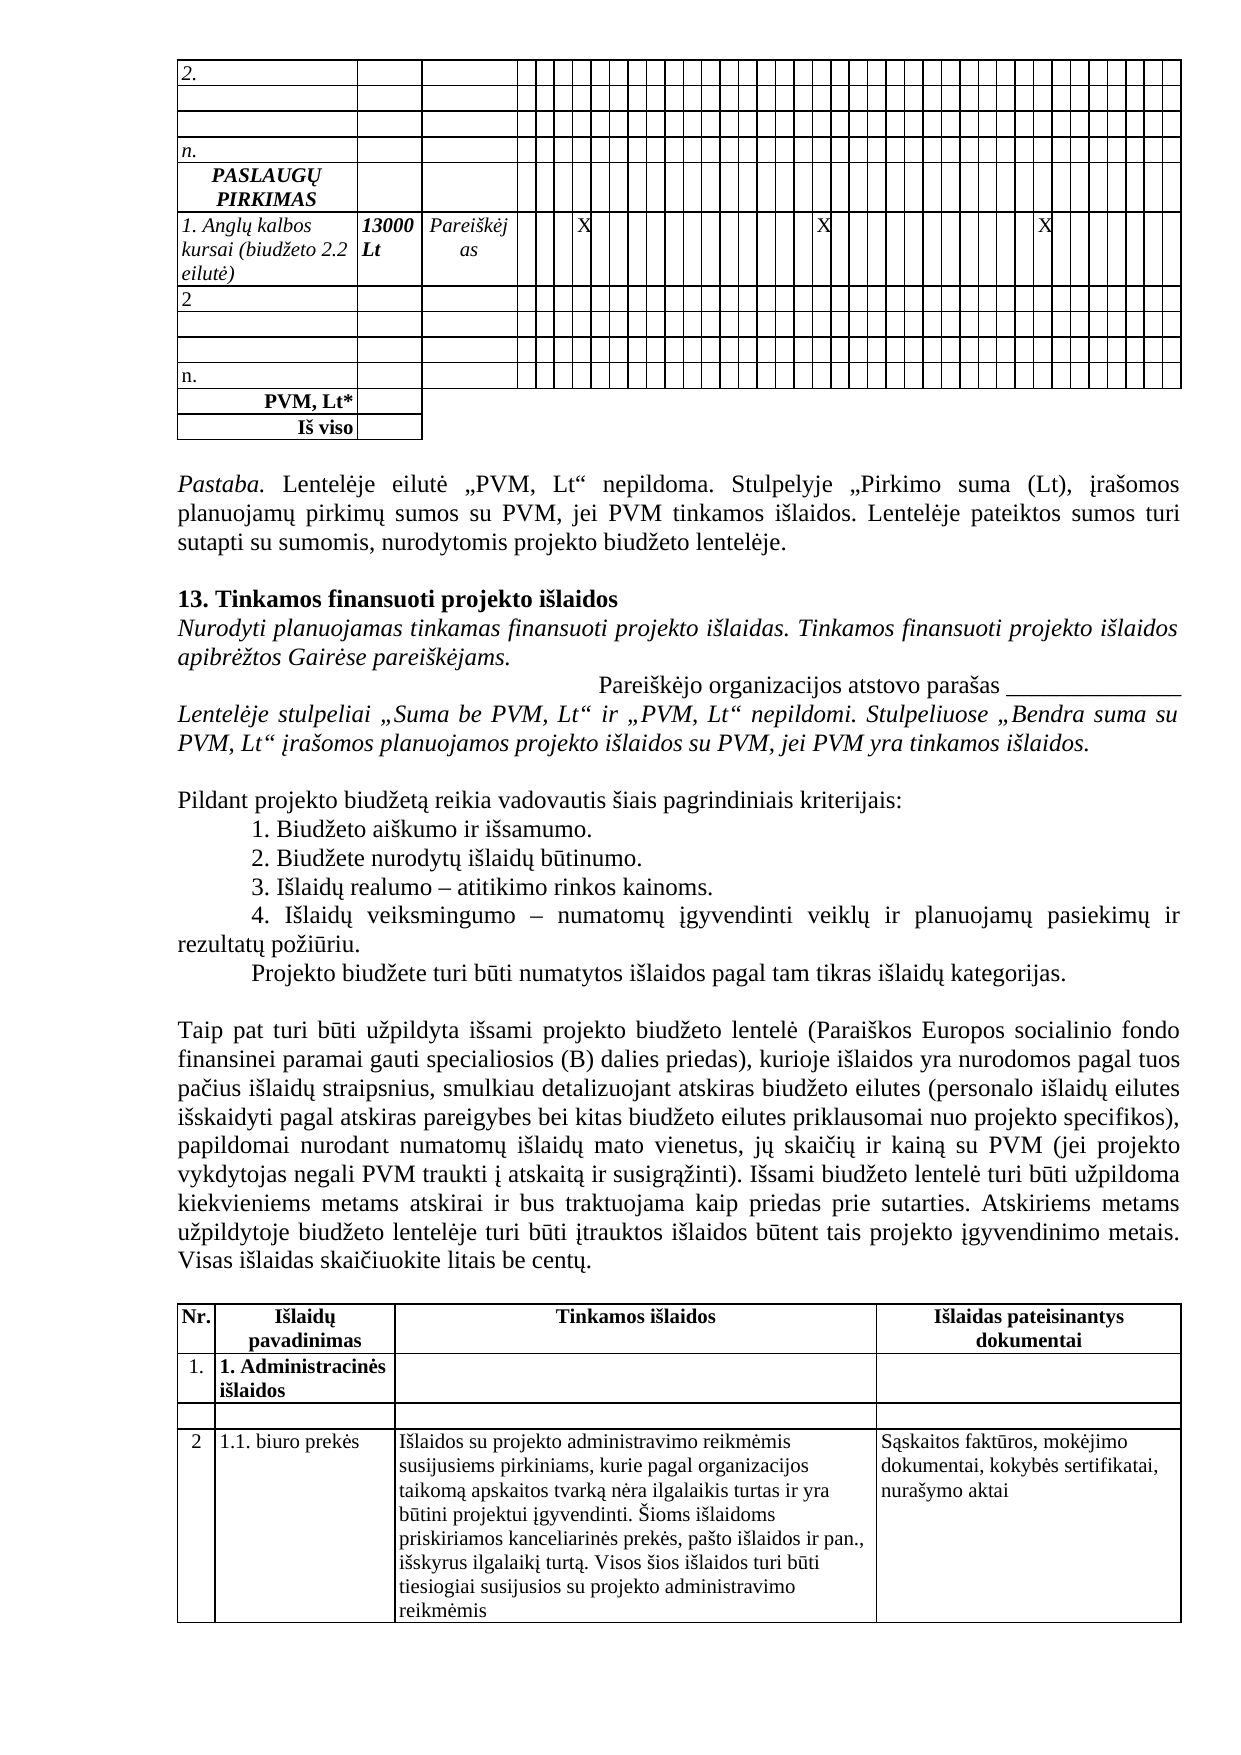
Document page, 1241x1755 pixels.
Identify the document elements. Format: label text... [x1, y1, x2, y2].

table_cell [832, 287, 848, 311]
table_cell [629, 213, 646, 285]
table_cell [739, 213, 756, 285]
table_cell [739, 338, 756, 362]
table_cell [997, 163, 1014, 211]
table_cell [629, 338, 646, 362]
table_cell [905, 86, 922, 110]
table_cell [1053, 287, 1070, 311]
table_cell [702, 138, 719, 162]
table_cell [178, 312, 357, 336]
table_cell [979, 312, 996, 336]
table_cell [555, 86, 572, 110]
table_cell [721, 112, 738, 136]
table_cell [997, 213, 1014, 285]
table_cell [1108, 86, 1125, 110]
table_cell [961, 312, 978, 336]
table_cell [647, 338, 664, 362]
table_cell [1163, 112, 1180, 136]
text Taip pat turi būti užpildyta išsami projekto biudžeto lentelė (Paraiškos Europos socialinio fondo finansinei paramai gauti specialiosios (B) dalies priedas), kurioje išlaidos yra nurodomos pagal tuos pačius išlaidų straipsnius, smulkiau detalizuojant atskiras biudžeto eilutes (personalo išlaidų eilutes išskaidyti pagal atskiras pareigybes bei kitas biudžeto eilutes priklausomai nuo projekto specifikos), papildomai nurodant numatomų išlaidų mato vienetus, jų skaičių ir kainą su PVM (jei projekto vykdytojas negali PVM traukti į atskaitą ir susigrąžinti). Išsami biudžeto lentelė turi būti užpildoma kiekvieniems metams atskirai ir bus traktuojama kaip priedas prie sutarties. Atskiriems metams užpildytoje biudžeto lentelėje turi būti įtrauktos išlaidos būtent tais projekto įgyvendinimo metais. Visas išlaidas skaičiuokite litais be centų. [177, 1015, 1181, 1274]
table_cell [758, 112, 775, 136]
table_cell [423, 86, 517, 110]
table_cell [702, 338, 719, 362]
table_cell [832, 312, 848, 336]
table_cell [1163, 213, 1180, 285]
table_cell [1145, 338, 1162, 362]
table_cell [832, 138, 848, 162]
table_cell [1163, 61, 1180, 85]
table_cell [850, 112, 867, 136]
table_cell [610, 312, 627, 336]
table_cell [758, 61, 775, 85]
table_cell [684, 287, 701, 311]
table_cell [1145, 86, 1162, 110]
table_cell [537, 138, 553, 162]
table_cell [961, 163, 978, 211]
table_cell [666, 138, 683, 162]
table_cell [358, 61, 421, 85]
table_cell [850, 213, 867, 285]
table_cell [592, 61, 609, 85]
table_header Išlaidas pateisinantys dokumentai [877, 1305, 1180, 1352]
table_cell [776, 363, 793, 387]
table_cell [832, 61, 848, 85]
table_cell [358, 363, 421, 387]
table_cell [868, 138, 885, 162]
table_cell [396, 1404, 876, 1428]
table_cell [1090, 61, 1107, 85]
table_cell [795, 138, 812, 162]
table_cell [887, 86, 904, 110]
table_cell [537, 112, 553, 136]
table_cell [1071, 112, 1088, 136]
table_cell [924, 61, 941, 85]
table_cell [979, 363, 996, 387]
table_cell [850, 338, 867, 362]
table_cell [647, 213, 664, 285]
table_cell [358, 138, 421, 162]
table_cell [358, 415, 421, 439]
table_cell [924, 287, 941, 311]
table_cell [1071, 363, 1088, 387]
table_cell [592, 112, 609, 136]
table_cell [647, 138, 664, 162]
table_cell [518, 138, 535, 162]
table_cell 2 [178, 287, 357, 311]
table_cell [739, 138, 756, 162]
table_cell [887, 138, 904, 162]
table_cell [739, 312, 756, 336]
table_cell [924, 213, 941, 285]
table_cell [1090, 312, 1107, 336]
table_cell [887, 112, 904, 136]
table_cell [979, 213, 996, 285]
table_cell [776, 312, 793, 336]
table_cell [610, 213, 627, 285]
table_cell [850, 61, 867, 85]
table_cell [666, 112, 683, 136]
table_cell [358, 312, 421, 336]
table_cell [924, 312, 941, 336]
table_cell [1016, 112, 1033, 136]
table_cell [868, 112, 885, 136]
table_cell [832, 112, 848, 136]
table_cell [1108, 287, 1125, 311]
table_cell [1145, 312, 1162, 336]
table_cell [739, 61, 756, 85]
table_cell [924, 363, 941, 387]
table_cell [1071, 213, 1088, 285]
table_cell [423, 138, 517, 162]
table_cell [721, 312, 738, 336]
table_cell [832, 338, 848, 362]
table_cell [1108, 138, 1125, 162]
table_cell [1053, 338, 1070, 362]
table_cell [178, 86, 357, 110]
table_cell [721, 363, 738, 387]
table_cell [942, 112, 959, 136]
table_cell [592, 163, 609, 211]
table_cell [942, 287, 959, 311]
table_cell X [1034, 213, 1051, 285]
table_cell [850, 312, 867, 336]
table_cell [721, 138, 738, 162]
table_cell [647, 163, 664, 211]
table_cell [1053, 312, 1070, 336]
table_cell [721, 86, 738, 110]
table_cell [868, 213, 885, 285]
table_cell [1127, 312, 1143, 336]
table_cell [555, 363, 572, 387]
table_cell [979, 86, 996, 110]
table_cell [1016, 287, 1033, 311]
table_cell [629, 138, 646, 162]
table_cell [592, 86, 609, 110]
table_cell [1090, 138, 1107, 162]
table_cell [776, 213, 793, 285]
table_cell [1127, 163, 1143, 211]
table_cell [610, 86, 627, 110]
table_cell [961, 138, 978, 162]
table_cell [905, 112, 922, 136]
table_cell [555, 338, 572, 362]
table_cell [1145, 61, 1162, 85]
table_cell [518, 163, 535, 211]
table_cell [555, 163, 572, 211]
table_cell [1108, 363, 1125, 387]
table_cell [795, 112, 812, 136]
table_cell [795, 287, 812, 311]
table_cell [997, 338, 1014, 362]
table_cell [1127, 287, 1143, 311]
table_cell [1163, 312, 1180, 336]
text Lentelėje stulpeliai „Suma be PVM, Lt“ ir „PVM, Lt“ nepildomi. Stulpeliuose „Bendra suma su PVM, Lt“ įrašomos planuojamos projekto išlaidos su PVM, jei PVM yra tinkamos išlaidos. [177, 699, 1181, 757]
table_cell [1090, 86, 1107, 110]
table_cell [795, 61, 812, 85]
table_cell X [573, 213, 590, 285]
table_cell [850, 363, 867, 387]
table_cell [702, 163, 719, 211]
table_cell [666, 213, 683, 285]
table_cell [776, 86, 793, 110]
table_cell [518, 86, 535, 110]
table_cell [1053, 112, 1070, 136]
table_cell [1071, 163, 1088, 211]
table_cell [739, 112, 756, 136]
table_cell [1053, 163, 1070, 211]
table_cell [942, 163, 959, 211]
table_cell [758, 363, 775, 387]
table_cell [832, 363, 848, 387]
table_cell [758, 287, 775, 311]
table_cell [832, 86, 848, 110]
table_cell [702, 112, 719, 136]
table_cell [795, 338, 812, 362]
table_cell [1090, 112, 1107, 136]
table_cell [997, 86, 1014, 110]
table_cell [813, 61, 830, 85]
table_cell [850, 86, 867, 110]
table_cell [1090, 287, 1107, 311]
table_cell [423, 112, 517, 136]
table_cell [702, 287, 719, 311]
table_cell [666, 86, 683, 110]
table_cell [905, 312, 922, 336]
table_cell [905, 213, 922, 285]
table_cell [721, 163, 738, 211]
table_cell [1034, 86, 1051, 110]
table_cell [537, 163, 553, 211]
table_cell [813, 86, 830, 110]
table_header Nr. [178, 1305, 214, 1352]
table_cell 1. [178, 1354, 214, 1402]
table_cell [979, 138, 996, 162]
table_cell [610, 363, 627, 387]
table_cell [1108, 312, 1125, 336]
table_cell [423, 389, 1181, 413]
table_cell [924, 163, 941, 211]
text 4. Išlaidų veiksmingumo – numatomų įgyvendinti veiklų ir planuojamų pasiekimų ir rezultatų požiūriu. [177, 900, 1181, 958]
table_cell [868, 287, 885, 311]
table_cell [795, 363, 812, 387]
table_cell [610, 112, 627, 136]
table_cell [739, 363, 756, 387]
table_cell [1016, 138, 1033, 162]
table_cell [1090, 338, 1107, 362]
table_cell [868, 312, 885, 336]
table_cell [739, 86, 756, 110]
table_cell 1. Administracinės išlaidos [216, 1354, 394, 1402]
text Pastaba. Lentelėje eilutė „PVM, Lt“ nepildoma. Stulpelyje „Pirkimo suma (Lt), įrašomos planuojamų pirkimų sumos su PVM, jei PVM tinkamos išlaidos. Lentelėje pateiktos sumos turi sutapti su sumomis, nurodytomis projekto biudžeto lentelėje. [177, 469, 1181, 555]
table_cell [905, 287, 922, 311]
table_cell [1090, 363, 1107, 387]
table_cell [905, 338, 922, 362]
table_cell [573, 312, 590, 336]
table_cell [905, 363, 922, 387]
table_cell [702, 86, 719, 110]
table_cell [358, 389, 421, 413]
table_cell [1108, 163, 1125, 211]
table_cell [1071, 138, 1088, 162]
table_cell [1071, 338, 1088, 362]
table_cell [832, 163, 848, 211]
table_cell [1053, 138, 1070, 162]
table_cell [573, 287, 590, 311]
table_cell [739, 163, 756, 211]
table_cell [1034, 61, 1051, 85]
table_cell [961, 213, 978, 285]
table_cell [647, 86, 664, 110]
table_cell [1071, 61, 1088, 85]
table_cell [518, 287, 535, 311]
table_cell [887, 363, 904, 387]
table_cell Iš viso [178, 415, 357, 439]
table_cell [573, 61, 590, 85]
table_cell [997, 138, 1014, 162]
table_cell [1163, 86, 1180, 110]
table_cell [629, 363, 646, 387]
table_cell [684, 61, 701, 85]
table_cell [1127, 61, 1143, 85]
table_cell [979, 61, 996, 85]
table_cell [396, 1354, 876, 1402]
table_cell [702, 213, 719, 285]
table_cell [610, 163, 627, 211]
table_cell PVM, Lt* [178, 389, 357, 413]
table_cell [1145, 163, 1162, 211]
table_cell [979, 338, 996, 362]
table_cell [666, 363, 683, 387]
table_cell [997, 287, 1014, 311]
table_cell [1053, 363, 1070, 387]
table_cell [813, 338, 830, 362]
table_cell [1163, 363, 1180, 387]
table_cell [647, 363, 664, 387]
table_cell [776, 163, 793, 211]
table_cell [423, 363, 517, 387]
table_cell [961, 363, 978, 387]
table_cell [739, 287, 756, 311]
table_cell [961, 338, 978, 362]
table_cell [758, 86, 775, 110]
table_cell [887, 312, 904, 336]
table_cell [758, 138, 775, 162]
table_cell [647, 112, 664, 136]
table_cell [178, 112, 357, 136]
table_cell [1090, 163, 1107, 211]
table_cell [1127, 363, 1143, 387]
table_cell [1108, 61, 1125, 85]
table_cell [1053, 61, 1070, 85]
table_cell [216, 1404, 394, 1428]
table_cell [850, 287, 867, 311]
table_cell [795, 86, 812, 110]
table_cell [997, 61, 1014, 85]
table_cell [537, 213, 553, 285]
table_cell [592, 213, 609, 285]
table_cell [758, 163, 775, 211]
table_cell [795, 213, 812, 285]
table_cell [555, 213, 572, 285]
table_cell [887, 213, 904, 285]
text Projekto biudžete turi būti numatytos išlaidos pagal tam tikras išlaidų kategorijas. [177, 958, 1181, 987]
table_cell [942, 86, 959, 110]
table_cell [610, 338, 627, 362]
table_cell n. [178, 363, 357, 387]
table_cell [868, 338, 885, 362]
table_cell [684, 363, 701, 387]
text 13. Tinkamos finansuoti projekto išlaidos [177, 584, 1181, 613]
table_cell [423, 61, 517, 85]
table_cell [178, 338, 357, 362]
table_cell [979, 287, 996, 311]
table_cell 1. Anglų kalbos kursai (biudžeto 2.2 eilutė) [178, 213, 357, 285]
table_cell [537, 312, 553, 336]
table_cell n. [178, 138, 357, 162]
table_cell [776, 61, 793, 85]
text Pareiškėjo organizacijos atstovo parašas ______________ [177, 670, 1181, 699]
table_cell [868, 86, 885, 110]
table_cell [537, 363, 553, 387]
table_cell [684, 163, 701, 211]
table_cell [423, 312, 517, 336]
table_cell [1145, 213, 1162, 285]
table_cell [1163, 163, 1180, 211]
table_cell [573, 112, 590, 136]
table_cell [684, 138, 701, 162]
table_cell [776, 138, 793, 162]
table_cell [795, 312, 812, 336]
table_cell [850, 163, 867, 211]
table_cell [758, 338, 775, 362]
table_cell [666, 312, 683, 336]
table_cell [610, 61, 627, 85]
table_cell [518, 338, 535, 362]
table_cell [358, 112, 421, 136]
table_cell [813, 312, 830, 336]
table_cell [1127, 86, 1143, 110]
table_cell [518, 363, 535, 387]
table_cell [1016, 61, 1033, 85]
table_cell [702, 312, 719, 336]
table_cell [1016, 363, 1033, 387]
table_cell [1127, 338, 1143, 362]
table_cell [832, 213, 848, 285]
table_cell [905, 163, 922, 211]
table_header Išlaidų pavadinimas [216, 1305, 394, 1352]
table_cell [1145, 287, 1162, 311]
text Pildant projekto biudžetą reikia vadovautis šiais pagrindiniais kriterijais: [177, 785, 1181, 814]
table_cell [942, 213, 959, 285]
table_cell [666, 338, 683, 362]
table_cell [1016, 86, 1033, 110]
table_cell [1034, 312, 1051, 336]
table_cell [555, 61, 572, 85]
table_cell [629, 61, 646, 85]
table_cell [555, 287, 572, 311]
table_cell [1034, 363, 1051, 387]
table_cell [666, 287, 683, 311]
table_cell [647, 61, 664, 85]
table_cell [1034, 112, 1051, 136]
table_cell [610, 138, 627, 162]
table_cell [423, 413, 1181, 439]
table_cell [868, 163, 885, 211]
table_cell [721, 338, 738, 362]
table_cell [758, 213, 775, 285]
table_cell [868, 363, 885, 387]
table_cell [702, 363, 719, 387]
table_cell [647, 287, 664, 311]
table_cell [518, 112, 535, 136]
table_cell [1053, 86, 1070, 110]
table_cell [423, 163, 517, 211]
table_cell [629, 112, 646, 136]
table_cell [518, 213, 535, 285]
text 2. Biudžete nurodytų išlaidų būtinumo. [177, 843, 1181, 872]
table_cell [592, 363, 609, 387]
table_cell Pareiškėjas [423, 213, 517, 285]
table_cell [1163, 287, 1180, 311]
table_cell [592, 312, 609, 336]
table_cell [924, 338, 941, 362]
table_cell [358, 163, 421, 211]
table_cell [776, 287, 793, 311]
table_cell [1145, 138, 1162, 162]
table_cell [942, 338, 959, 362]
table_cell [573, 363, 590, 387]
table_cell Sąskaitos faktūros, mokėjimo dokumentai, kokybės sertifikatai, nurašymo aktai [877, 1430, 1180, 1622]
table_cell [1053, 213, 1070, 285]
table_cell [1071, 312, 1088, 336]
table_cell [997, 112, 1014, 136]
table_cell [684, 312, 701, 336]
table_cell [997, 363, 1014, 387]
table_cell 2. [178, 61, 357, 85]
table_cell [1016, 213, 1033, 285]
table_cell [555, 138, 572, 162]
table_cell [684, 86, 701, 110]
table_cell [924, 112, 941, 136]
table_cell [1071, 86, 1088, 110]
table_cell [721, 213, 738, 285]
table_cell [1108, 338, 1125, 362]
table_cell [592, 338, 609, 362]
table_cell [887, 61, 904, 85]
table_cell [905, 61, 922, 85]
table_cell [924, 138, 941, 162]
table_cell [537, 338, 553, 362]
table_cell [537, 287, 553, 311]
table_cell [573, 138, 590, 162]
table_cell 2 [178, 1430, 214, 1622]
table_cell [537, 86, 553, 110]
table_cell [850, 138, 867, 162]
table_cell [1145, 112, 1162, 136]
table_header Tinkamos išlaidos [396, 1305, 876, 1352]
table_cell [813, 163, 830, 211]
table_cell [629, 287, 646, 311]
table_cell PASLAUGŲ PIRKIMAS [178, 163, 357, 211]
table_cell [924, 86, 941, 110]
table_cell [1016, 312, 1033, 336]
table_cell [905, 138, 922, 162]
table_cell [1163, 138, 1180, 162]
table_cell [647, 312, 664, 336]
table_cell [868, 61, 885, 85]
table_cell [537, 61, 553, 85]
table_cell [961, 61, 978, 85]
table_cell [684, 338, 701, 362]
table_cell [666, 163, 683, 211]
table_cell [518, 312, 535, 336]
table_cell [979, 112, 996, 136]
table_cell [358, 287, 421, 311]
table_cell [961, 86, 978, 110]
table_cell [758, 312, 775, 336]
table_cell [979, 163, 996, 211]
table_cell [1034, 163, 1051, 211]
table_cell [555, 312, 572, 336]
text 1. Biudžeto aiškumo ir išsamumo. [177, 814, 1181, 843]
table_cell [1034, 287, 1051, 311]
table_cell [1071, 287, 1088, 311]
table_cell [1127, 112, 1143, 136]
table_cell Išlaidos su projekto administravimo reikmėmis susijusiems pirkiniams, kurie pagal organizacijos taikomą apskaitos tvarką nėra ilgalaikis turtas ir yra būtini projektui įgyvendinti. Šioms išlaidoms priskiriamos kanceliarinės prekės, pašto išlaidos ir pan., išskyrus ilgalaikį turtą. Visos šios išlaidos turi būti tiesiogiai susijusios su projekto administravimo reikmėmis [396, 1430, 876, 1622]
table_cell [795, 163, 812, 211]
table_cell [1127, 138, 1143, 162]
table_cell [942, 61, 959, 85]
table_cell X [813, 213, 830, 285]
table_cell [877, 1354, 1180, 1402]
table_cell [942, 312, 959, 336]
table_cell [887, 287, 904, 311]
table_cell [629, 86, 646, 110]
table_cell [573, 338, 590, 362]
table_cell [178, 1404, 214, 1428]
table_cell [1016, 163, 1033, 211]
table_cell [721, 61, 738, 85]
text Nurodyti planuojamas tinkamas finansuoti projekto išlaidas. Tinkamos finansuoti projekto išlaidos apibrėžtos Gairėse pareiškėjams. [177, 613, 1181, 670]
table_cell [423, 287, 517, 311]
table_cell [702, 61, 719, 85]
table_cell [997, 312, 1014, 336]
table_cell [666, 61, 683, 85]
table_cell [1163, 338, 1180, 362]
table_cell [887, 338, 904, 362]
table_cell [1034, 138, 1051, 162]
text 3. Išlaidų realumo – atitikimo rinkos kainoms. [177, 872, 1181, 900]
table_cell [592, 138, 609, 162]
table_cell [573, 163, 590, 211]
table_cell [684, 213, 701, 285]
table_cell [961, 287, 978, 311]
table_cell [942, 363, 959, 387]
table_cell [813, 112, 830, 136]
table_cell [629, 163, 646, 211]
table_cell [887, 163, 904, 211]
table_cell [877, 1404, 1180, 1428]
table_cell [1090, 213, 1107, 285]
table_cell [555, 112, 572, 136]
table_cell [592, 287, 609, 311]
table_cell [813, 287, 830, 311]
table_cell [629, 312, 646, 336]
table_cell [518, 61, 535, 85]
table_cell [942, 138, 959, 162]
table_cell [813, 363, 830, 387]
table_cell [813, 138, 830, 162]
table_cell [610, 287, 627, 311]
table_cell [358, 86, 421, 110]
table_cell [776, 112, 793, 136]
table_cell [358, 338, 421, 362]
table_cell [573, 86, 590, 110]
table_cell [776, 338, 793, 362]
table_cell [423, 338, 517, 362]
table_cell [1016, 338, 1033, 362]
table_cell [1108, 112, 1125, 136]
table_cell [961, 112, 978, 136]
table_cell 1.1. biuro prekės [216, 1430, 394, 1622]
table_cell [721, 287, 738, 311]
table_cell [1108, 213, 1125, 285]
table_cell [1145, 363, 1162, 387]
table_cell [684, 112, 701, 136]
table_cell [1034, 338, 1051, 362]
table_cell [1127, 213, 1143, 285]
table_cell 13000 Lt [358, 213, 421, 285]
